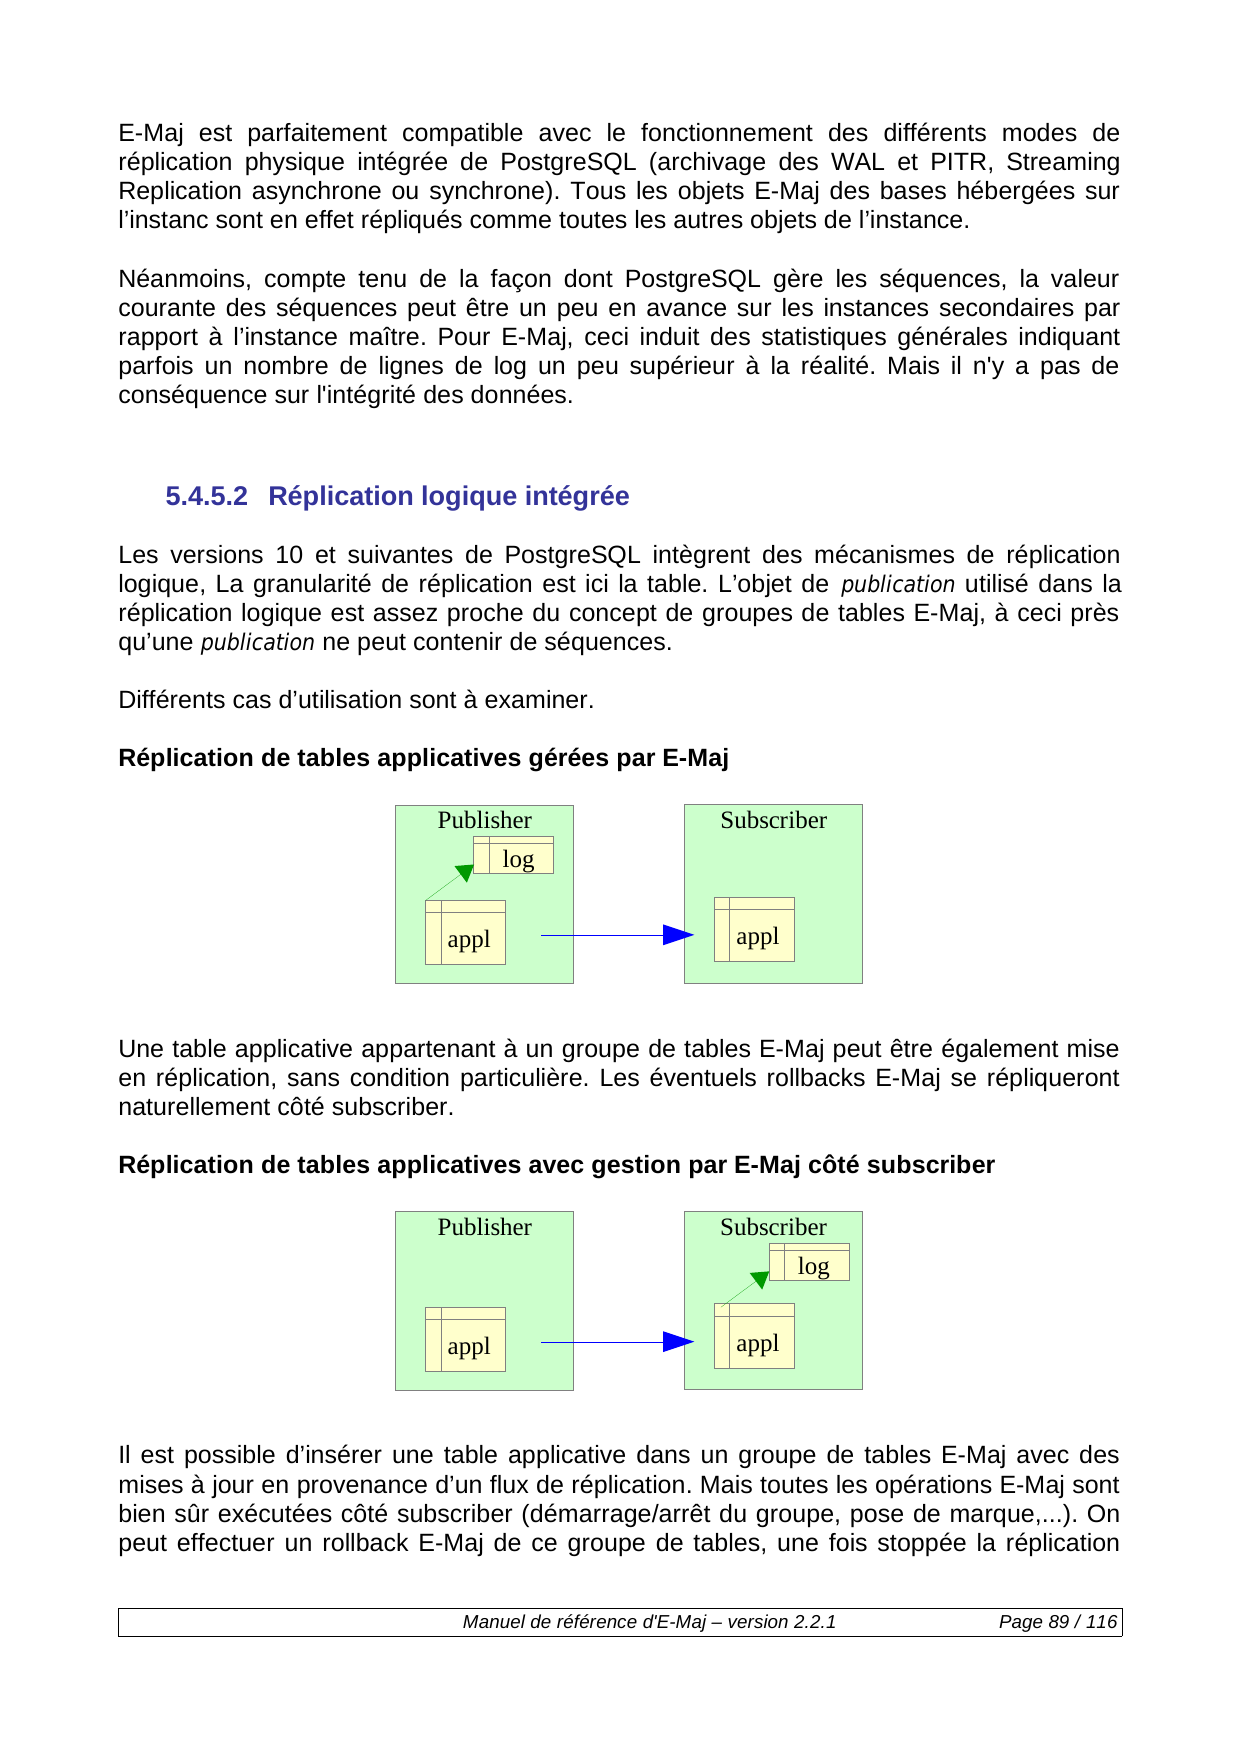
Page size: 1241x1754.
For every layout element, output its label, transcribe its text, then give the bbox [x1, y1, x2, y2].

subtitle Réplication logique intégrée [165, 479, 1122, 510]
text Néanmoins, compte tenu de la façon dont PostgreSQL gère les séquences, la valeur courante des séquences peut être un peu en avance sur les instances secondaires par rapport à l’instance maître. Pour E-Maj, ceci induit des statistiques générales indiquant parfois un nombre de lignes de log un peu supérieur à la réalité. Mais il n'y a pas de conséquence sur l'intégrité des données. [118, 263, 1122, 409]
text Réplication de tables applicatives avec gestion par E-Maj côté subscriber [118, 1150, 1122, 1179]
text E-Maj est parfaitement compatible avec le fonctionnement des différents modes de réplication physique intégrée de PostgreSQL (archivage des WAL et PITR, Streaming Replication asynchrone ou synchrone). Tous les objets E-Maj des bases hébergées sur l’instanc sont en effet répliqués comme toutes les autres objets de l’instance. [118, 118, 1122, 234]
text Une table applicative appartenant à un groupe de tables E-Maj peut être également mise en réplication, sans condition particulière. Les éventuels rollbacks E-Maj se répliqueront naturellement côté subscriber. [118, 1033, 1122, 1121]
text Les versions 10 et suivantes de PostgreSQL intègrent des mécanismes de réplication logique, La granularité de réplication est ici la table. L’objet de publication utilisé dans la réplication logique est assez proche du concept de groupes de tables E-Maj, à ceci près qu’une publication ne peut contenir de séquences. [118, 539, 1122, 656]
text Différents cas d’utilisation sont à examiner. [118, 685, 1122, 714]
text Il est possible d’insérer une table applicative dans un groupe de tables E-Maj avec des mises à jour en provenance d’un flux de réplication. Mais toutes les opérations E-Maj sont bien sûr exécutées côté subscriber (démarrage/arrêt du groupe, pose de marque,...). On peut effectuer un rollback E-Maj de ce groupe de tables, une fois stoppée la réplication [118, 1440, 1122, 1557]
text Réplication de tables applicatives gérées par E-Maj [118, 743, 1122, 772]
